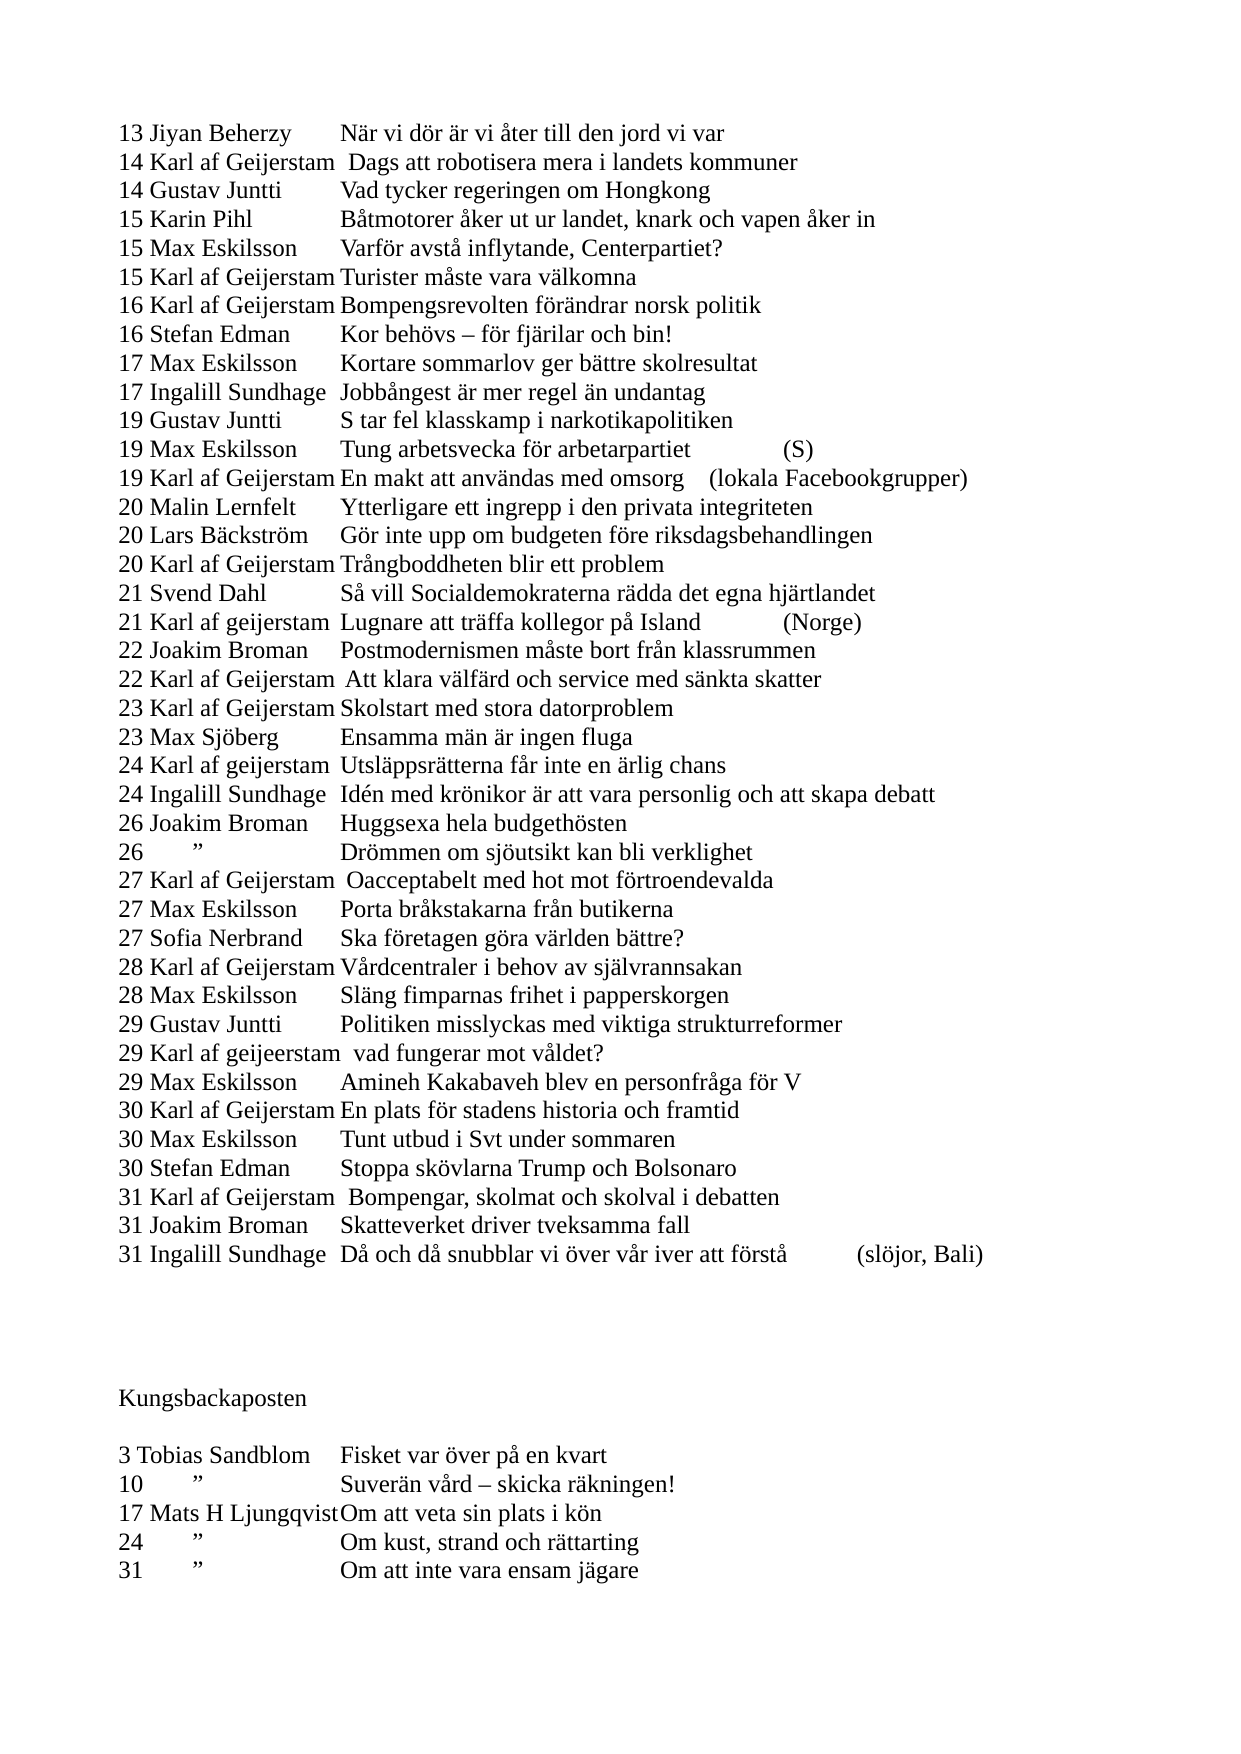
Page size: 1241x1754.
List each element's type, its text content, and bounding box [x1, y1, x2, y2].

text 21 Svend Dahl Så vill Socialdemokraterna rädda det egna hjärtlandet [118, 578, 1122, 607]
text 31 Karl af Geijerstam Bompengar, skolmat och skolval i debatten [118, 1182, 1122, 1211]
text 24 ” Om kust, strand och rättarting [118, 1527, 1122, 1556]
text 29 Max Eskilsson Amineh Kakabaveh blev en personfråga för V [118, 1067, 1122, 1096]
text 15 Max Eskilsson Varför avstå inflytande, Centerpartiet? [118, 233, 1122, 262]
text 13 Jiyan Beherzy När vi dör är vi åter till den jord vi var [118, 118, 1122, 147]
text 26 ” Drömmen om sjöutsikt kan bli verklighet [118, 837, 1122, 866]
text 24 Ingalill Sundhage Idén med krönikor är att vara personlig och att skapa debatt [118, 779, 1122, 808]
text 14 Karl af Geijerstam Dags att robotisera mera i landets kommuner [118, 147, 1122, 176]
text 23 Max Sjöberg Ensamma män är ingen fluga [118, 722, 1122, 751]
text 30 Karl af Geijerstam En plats för stadens historia och framtid [118, 1096, 1122, 1124]
text 20 Lars Bäckström Gör inte upp om budgeten före riksdagsbehandlingen [118, 521, 1122, 549]
text 27 Max Eskilsson Porta bråkstakarna från butikerna [118, 894, 1122, 923]
text 29 Gustav Juntti Politiken misslyckas med viktiga strukturreformer [118, 1009, 1122, 1038]
text 22 Joakim Broman Postmodernismen måste bort från klassrummen [118, 636, 1122, 664]
text 10 ” Suverän vård – skicka räkningen! [118, 1469, 1122, 1498]
text 21 Karl af geijerstam Lugnare att träffa kollegor på Island (Norge) [118, 607, 1122, 636]
text 17 Ingalill Sundhage Jobbångest är mer regel än undantag [118, 377, 1122, 406]
text 15 Karin Pihl Båtmotorer åker ut ur landet, knark och vapen åker in [118, 204, 1122, 233]
text 22 Karl af Geijerstam Att klara välfärd och service med sänkta skatter [118, 664, 1122, 693]
text 27 Sofia Nerbrand Ska företagen göra världen bättre? [118, 923, 1122, 952]
text 19 Karl af Geijerstam En makt att användas med omsorg (lokala Facebookgrupper) [118, 463, 1122, 492]
text 16 Stefan Edman Kor behövs – för fjärilar och bin! [118, 319, 1122, 348]
text 19 Max Eskilsson Tung arbetsvecka för arbetarpartiet (S) [118, 434, 1122, 463]
text 28 Max Eskilsson Släng fimparnas frihet i papperskorgen [118, 981, 1122, 1009]
text 31 Ingalill Sundhage Då och då snubblar vi över vår iver att förstå (slöjor, Bali) [118, 1239, 1122, 1268]
text 20 Malin Lernfelt Ytterligare ett ingrepp i den privata integriteten [118, 492, 1122, 521]
text 31 Joakim Broman Skatteverket driver tveksamma fall [118, 1211, 1122, 1239]
text 15 Karl af Geijerstam Turister måste vara välkomna [118, 262, 1122, 291]
text 17 Mats H Ljungqvist Om att veta sin plats i kön [118, 1498, 1122, 1527]
text 19 Gustav Juntti S tar fel klasskamp i narkotikapolitiken [118, 406, 1122, 434]
text 28 Karl af Geijerstam Vårdcentraler i behov av självrannsakan [118, 952, 1122, 981]
text 16 Karl af Geijerstam Bompengsrevolten förändrar norsk politik [118, 291, 1122, 319]
text 30 Max Eskilsson Tunt utbud i Svt under sommaren [118, 1124, 1122, 1153]
text 3 Tobias Sandblom Fisket var över på en kvart [118, 1441, 1122, 1469]
text 14 Gustav Juntti Vad tycker regeringen om Hongkong [118, 176, 1122, 204]
text 17 Max Eskilsson Kortare sommarlov ger bättre skolresultat [118, 348, 1122, 377]
text 24 Karl af geijerstam Utsläppsrätterna får inte en ärlig chans [118, 751, 1122, 779]
text 23 Karl af Geijerstam Skolstart med stora datorproblem [118, 693, 1122, 722]
text 30 Stefan Edman Stoppa skövlarna Trump och Bolsonaro [118, 1153, 1122, 1182]
text 26 Joakim Broman Huggsexa hela budgethösten [118, 808, 1122, 837]
text 27 Karl af Geijerstam Oacceptabelt med hot mot förtroendevalda [118, 866, 1122, 894]
text Kungsbackaposten [118, 1383, 1122, 1412]
text 31 ” Om att inte vara ensam jägare [118, 1556, 1122, 1584]
text 29 Karl af geijeerstam vad fungerar mot våldet? [118, 1038, 1122, 1067]
text 20 Karl af Geijerstam Trångboddheten blir ett problem [118, 549, 1122, 578]
